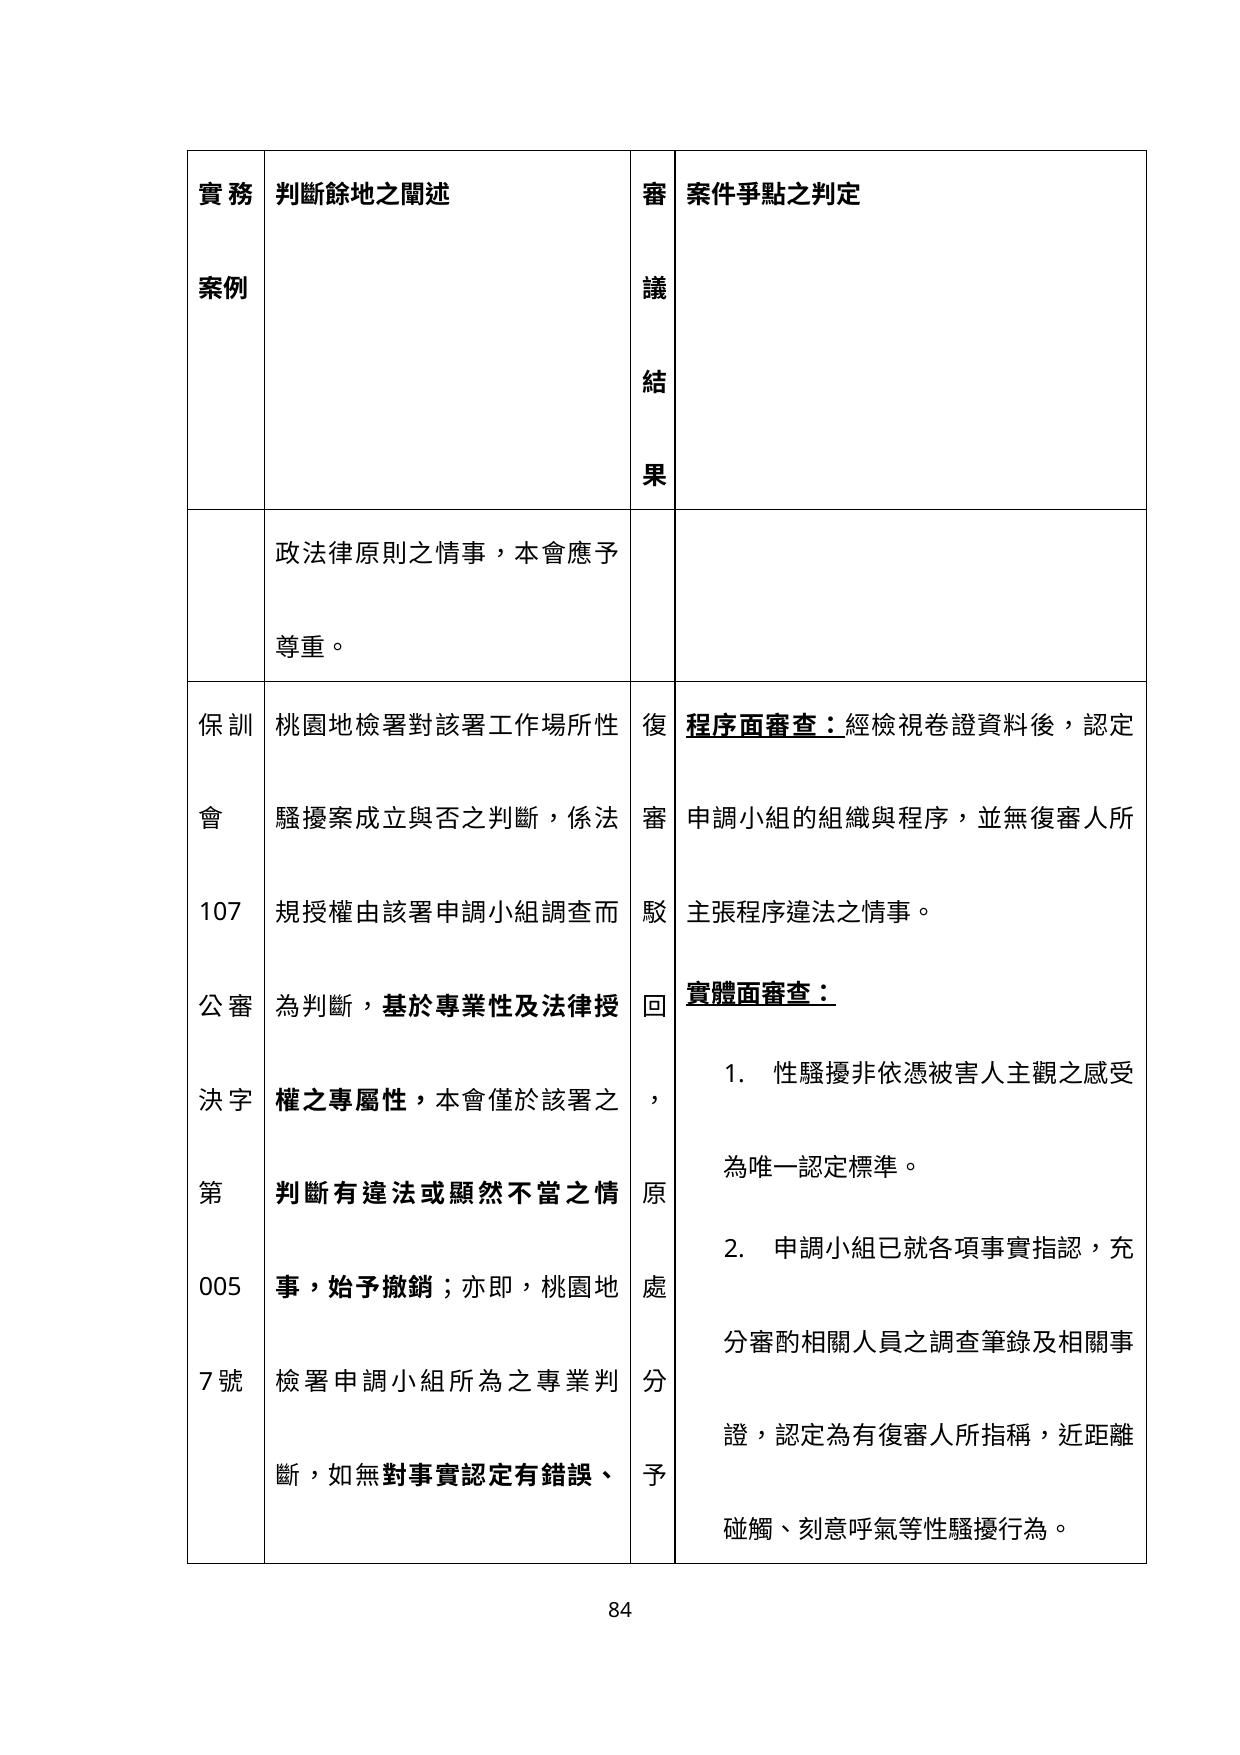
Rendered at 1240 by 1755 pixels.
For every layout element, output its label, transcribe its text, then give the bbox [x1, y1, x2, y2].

table_cell [631, 510, 674, 681]
table_header 案件爭點之判定 [676, 151, 1146, 509]
table_cell 程序面審查：經檢視卷證資料後，認定申調小組的組織與程序，並無復審人所主張程序違法之情事。 實體面審查： 性騷擾非依憑被害人主觀之感受為唯一認定標準。 申調小組已就各項事實指認，充分審酌相關人員之調查筆錄及相關事證，認定為有復審人所指稱，近距離碰觸、刻意呼氣等性騷擾行為。 [676, 682, 1146, 1563]
table_header 審議結果 [631, 151, 674, 509]
table_cell [188, 510, 264, 681]
table_cell 保訓會107公審決字第0057號 [188, 682, 264, 1563]
table_cell 復審駁回，原處分予 [631, 682, 674, 1563]
table_cell 政法律原則之情事，本會應予尊重。 [265, 510, 630, 681]
table_cell 桃園地檢署對該署工作場所性騷擾案成立與否之判斷，係法規授權由該署申調小組調查而為判斷，基於專業性及法律授權之專屬性，本會僅於該署之判斷有違法或顯然不當之情事，始予撤銷；亦即，桃園地檢署申調小組所為之專業判斷，如無對事實認定有錯誤、 [265, 682, 630, 1563]
table_header 判斷餘地之闡述 [265, 151, 630, 509]
table_cell [676, 510, 1146, 681]
table_header 實務案例 [188, 151, 264, 509]
